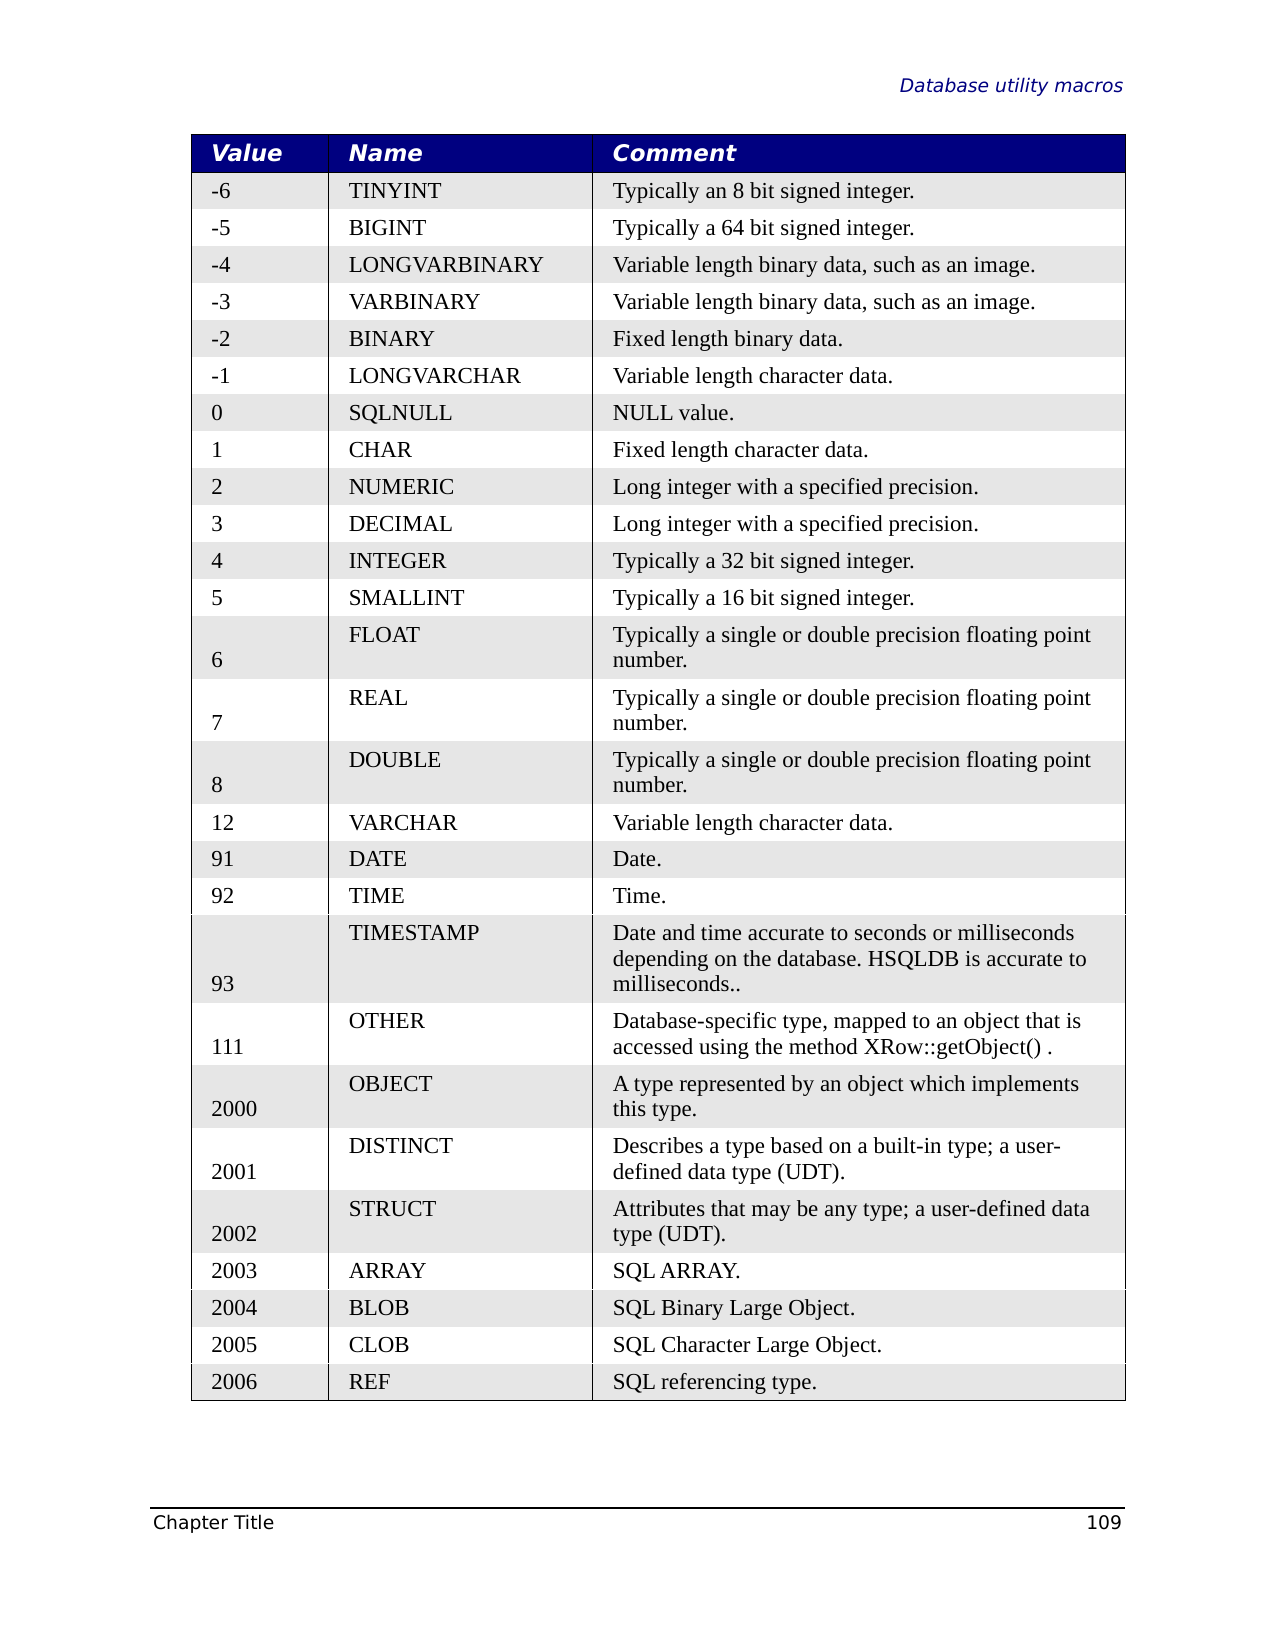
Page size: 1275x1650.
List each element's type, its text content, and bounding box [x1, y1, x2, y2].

table_cell -3 [192, 283, 328, 320]
table_cell DECIMAL [329, 505, 592, 542]
table_cell 2002 [192, 1190, 328, 1253]
table_cell TIMESTAMP [329, 915, 592, 1003]
table_cell TINYINT [329, 173, 592, 209]
table_cell 8 [192, 741, 328, 804]
table_cell 2003 [192, 1253, 328, 1289]
table_cell LONGVARCHAR [329, 357, 592, 394]
table_cell 12 [192, 804, 328, 841]
table_cell 2 [192, 468, 328, 505]
table_cell Variable length binary data, such as an image. [593, 246, 1125, 283]
table_cell LONGVARBINARY [329, 246, 592, 283]
table_cell 91 [192, 841, 328, 878]
table_cell 2006 [192, 1364, 328, 1400]
table_cell SQL referencing type. [593, 1364, 1125, 1400]
table_cell 4 [192, 542, 328, 579]
table_cell CLOB [329, 1327, 592, 1363]
table_cell Typically a single or double precision floating point number. [593, 679, 1125, 741]
table_cell BIGINT [329, 209, 592, 246]
table_cell SQL Binary Large Object. [593, 1290, 1125, 1327]
table_cell Variable length character data. [593, 804, 1125, 841]
table_cell Date. [593, 841, 1125, 878]
table_cell -1 [192, 357, 328, 394]
table_cell Typically an 8 bit signed integer. [593, 173, 1125, 209]
table_cell -6 [192, 173, 328, 209]
table_cell Variable length character data. [593, 357, 1125, 394]
table_cell 3 [192, 505, 328, 542]
table_cell 0 [192, 394, 328, 431]
table_cell SQL Character Large Object. [593, 1327, 1125, 1363]
table_cell OTHER [329, 1003, 592, 1065]
table_cell Typically a 16 bit signed integer. [593, 579, 1125, 616]
table_cell REF [329, 1364, 592, 1400]
table_cell -2 [192, 320, 328, 357]
table_header Name [329, 135, 592, 172]
table_cell 6 [192, 616, 328, 679]
table_cell -4 [192, 246, 328, 283]
table_cell STRUCT [329, 1190, 592, 1253]
table_cell VARCHAR [329, 804, 592, 841]
table_cell 2004 [192, 1290, 328, 1327]
table_cell Fixed length binary data. [593, 320, 1125, 357]
table_cell Database-specific type, mapped to an object that is accessed using the method XRow::getObject() . [593, 1003, 1125, 1065]
table_cell 93 [192, 915, 328, 1003]
table_cell TIME [329, 878, 592, 914]
table_cell NULL value. [593, 394, 1125, 431]
table_cell FLOAT [329, 616, 592, 679]
table_cell Time. [593, 878, 1125, 914]
table_cell BLOB [329, 1290, 592, 1327]
table_header Comment [593, 135, 1125, 172]
table_cell 92 [192, 878, 328, 914]
table_cell ARRAY [329, 1253, 592, 1289]
table_cell DATE [329, 841, 592, 878]
table_cell 2000 [192, 1065, 328, 1128]
table_cell BINARY [329, 320, 592, 357]
table_cell INTEGER [329, 542, 592, 579]
table_cell Typically a single or double precision floating point number. [593, 616, 1125, 679]
table_cell 1 [192, 431, 328, 468]
table_cell Long integer with a specified precision. [593, 468, 1125, 505]
table_cell Long integer with a specified precision. [593, 505, 1125, 542]
table_cell Typically a single or double precision floating point number. [593, 741, 1125, 804]
table_cell Typically a 32 bit signed integer. [593, 542, 1125, 579]
table_cell Date and time accurate to seconds or milliseconds depending on the database. HSQLDB is accurate to milliseconds.. [593, 915, 1125, 1003]
table_cell -5 [192, 209, 328, 246]
table_cell 7 [192, 679, 328, 741]
table_cell VARBINARY [329, 283, 592, 320]
table_cell SQL ARRAY. [593, 1253, 1125, 1289]
table_cell DISTINCT [329, 1128, 592, 1190]
table_cell Fixed length character data. [593, 431, 1125, 468]
table_header Value [192, 135, 328, 172]
table_cell REAL [329, 679, 592, 741]
table_cell 111 [192, 1003, 328, 1065]
table_cell OBJECT [329, 1065, 592, 1128]
table_cell DOUBLE [329, 741, 592, 804]
table_cell 2001 [192, 1128, 328, 1190]
table_cell Variable length binary data, such as an image. [593, 283, 1125, 320]
table_cell 2005 [192, 1327, 328, 1363]
table_cell Typically a 64 bit signed integer. [593, 209, 1125, 246]
table_cell A type represented by an object which implements this type. [593, 1065, 1125, 1128]
table_cell Describes a type based on a built-in type; a user-defined data type (UDT). [593, 1128, 1125, 1190]
table_cell CHAR [329, 431, 592, 468]
table_cell SMALLINT [329, 579, 592, 616]
table_cell SQLNULL [329, 394, 592, 431]
table_cell Attributes that may be any type; a user-defined data type (UDT). [593, 1190, 1125, 1253]
table_cell 5 [192, 579, 328, 616]
table_cell NUMERIC [329, 468, 592, 505]
